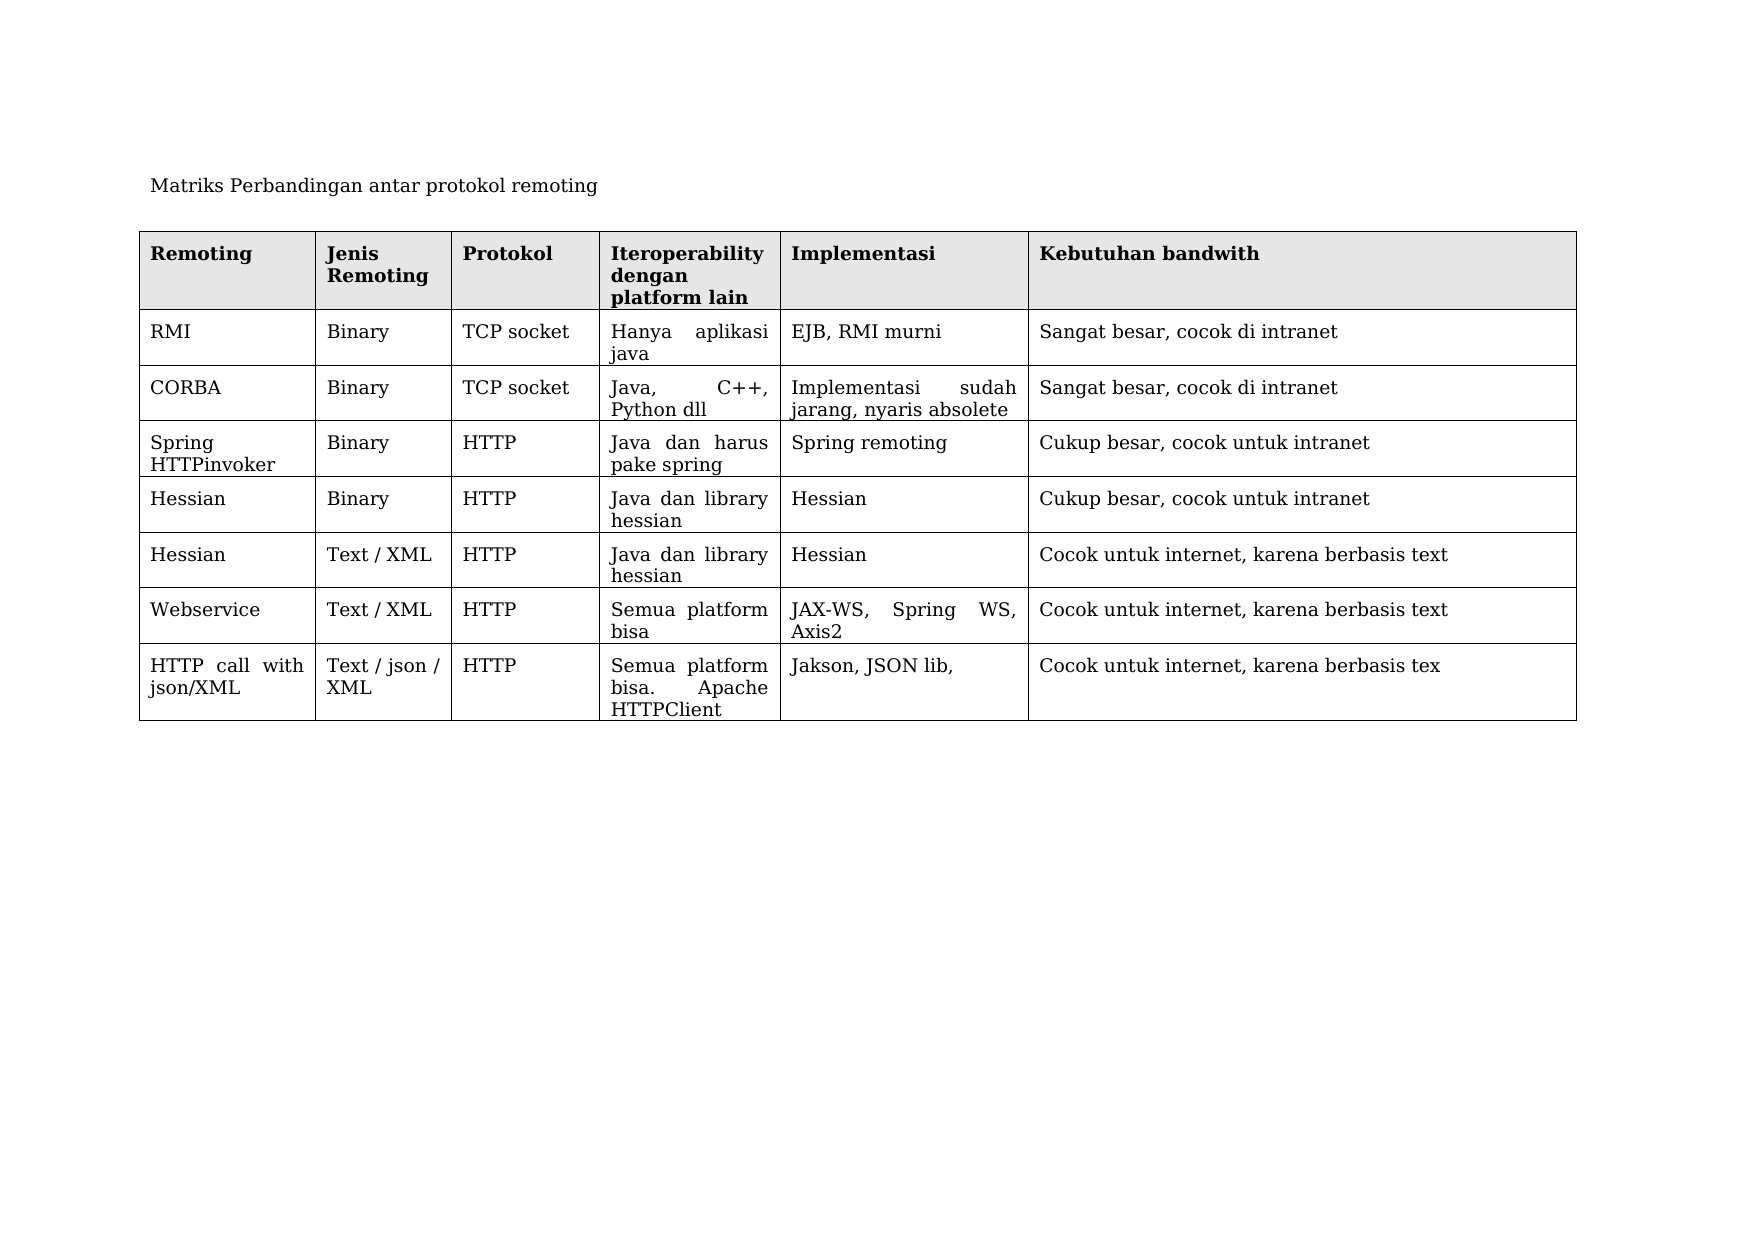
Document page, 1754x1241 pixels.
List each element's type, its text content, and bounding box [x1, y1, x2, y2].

table_cell Spring remoting [781, 421, 1028, 476]
table_cell Cukup besar, cocok untuk intranet [1029, 477, 1576, 532]
table_cell HTTP [452, 477, 599, 532]
table_header Implementasi [781, 232, 1028, 309]
table_cell HTTP [452, 588, 599, 643]
table_cell Text / XML [316, 588, 451, 643]
table_cell TCP socket [452, 310, 599, 365]
table_cell Java dan library hessian [600, 477, 780, 532]
table_cell Java, C++, Python dll [600, 366, 780, 420]
table_cell Cocok untuk internet, karena berbasis text [1029, 588, 1576, 643]
table_cell Hessian [140, 533, 315, 587]
table_cell Binary [316, 477, 451, 532]
table_cell HTTP [452, 533, 599, 587]
table_cell JAX-WS, Spring WS, Axis2 [781, 588, 1028, 643]
table_header Remoting [140, 232, 315, 309]
table_cell Implementasi sudah jarang, nyaris absolete [781, 366, 1028, 420]
table_cell Cukup besar, cocok untuk intranet [1029, 421, 1576, 476]
table_cell Hanya aplikasi java [600, 310, 780, 365]
table_cell Semua platform bisa [600, 588, 780, 643]
table_cell Cocok untuk internet, karena berbasis tex [1029, 644, 1576, 720]
table_cell Semua platform bisa. Apache HTTPClient [600, 644, 780, 720]
table_cell Sangat besar, cocok di intranet [1029, 366, 1576, 420]
table_header Protokol [452, 232, 599, 309]
table_cell HTTP [452, 644, 599, 720]
table_cell Hessian [781, 477, 1028, 532]
table_cell Text / XML [316, 533, 451, 587]
text Matriks Perbandingan antar protokol remoting [150, 176, 1577, 197]
table_header Iteroperability dengan platform lain [600, 232, 780, 309]
table_cell HTTP call with json/XML [140, 644, 315, 720]
table_cell RMI [140, 310, 315, 365]
table_cell Webservice [140, 588, 315, 643]
table_header Kebutuhan bandwith [1029, 232, 1576, 309]
table_cell Binary [316, 310, 451, 365]
table_cell Hessian [781, 533, 1028, 587]
table_cell Binary [316, 421, 451, 476]
table_cell Hessian [140, 477, 315, 532]
table_cell EJB, RMI murni [781, 310, 1028, 365]
table_cell Text / json / XML [316, 644, 451, 720]
table_cell Java dan library hessian [600, 533, 780, 587]
table_cell HTTP [452, 421, 599, 476]
table_cell TCP socket [452, 366, 599, 420]
table_cell Jakson, JSON lib, [781, 644, 1028, 720]
table_cell Cocok untuk internet, karena berbasis text [1029, 533, 1576, 587]
table_cell CORBA [140, 366, 315, 420]
table_cell Sangat besar, cocok di intranet [1029, 310, 1576, 365]
table_cell Spring HTTPinvoker [140, 421, 315, 476]
table_cell Binary [316, 366, 451, 420]
table_header Jenis Remoting [316, 232, 451, 309]
table_cell Java dan harus pake spring [600, 421, 780, 476]
